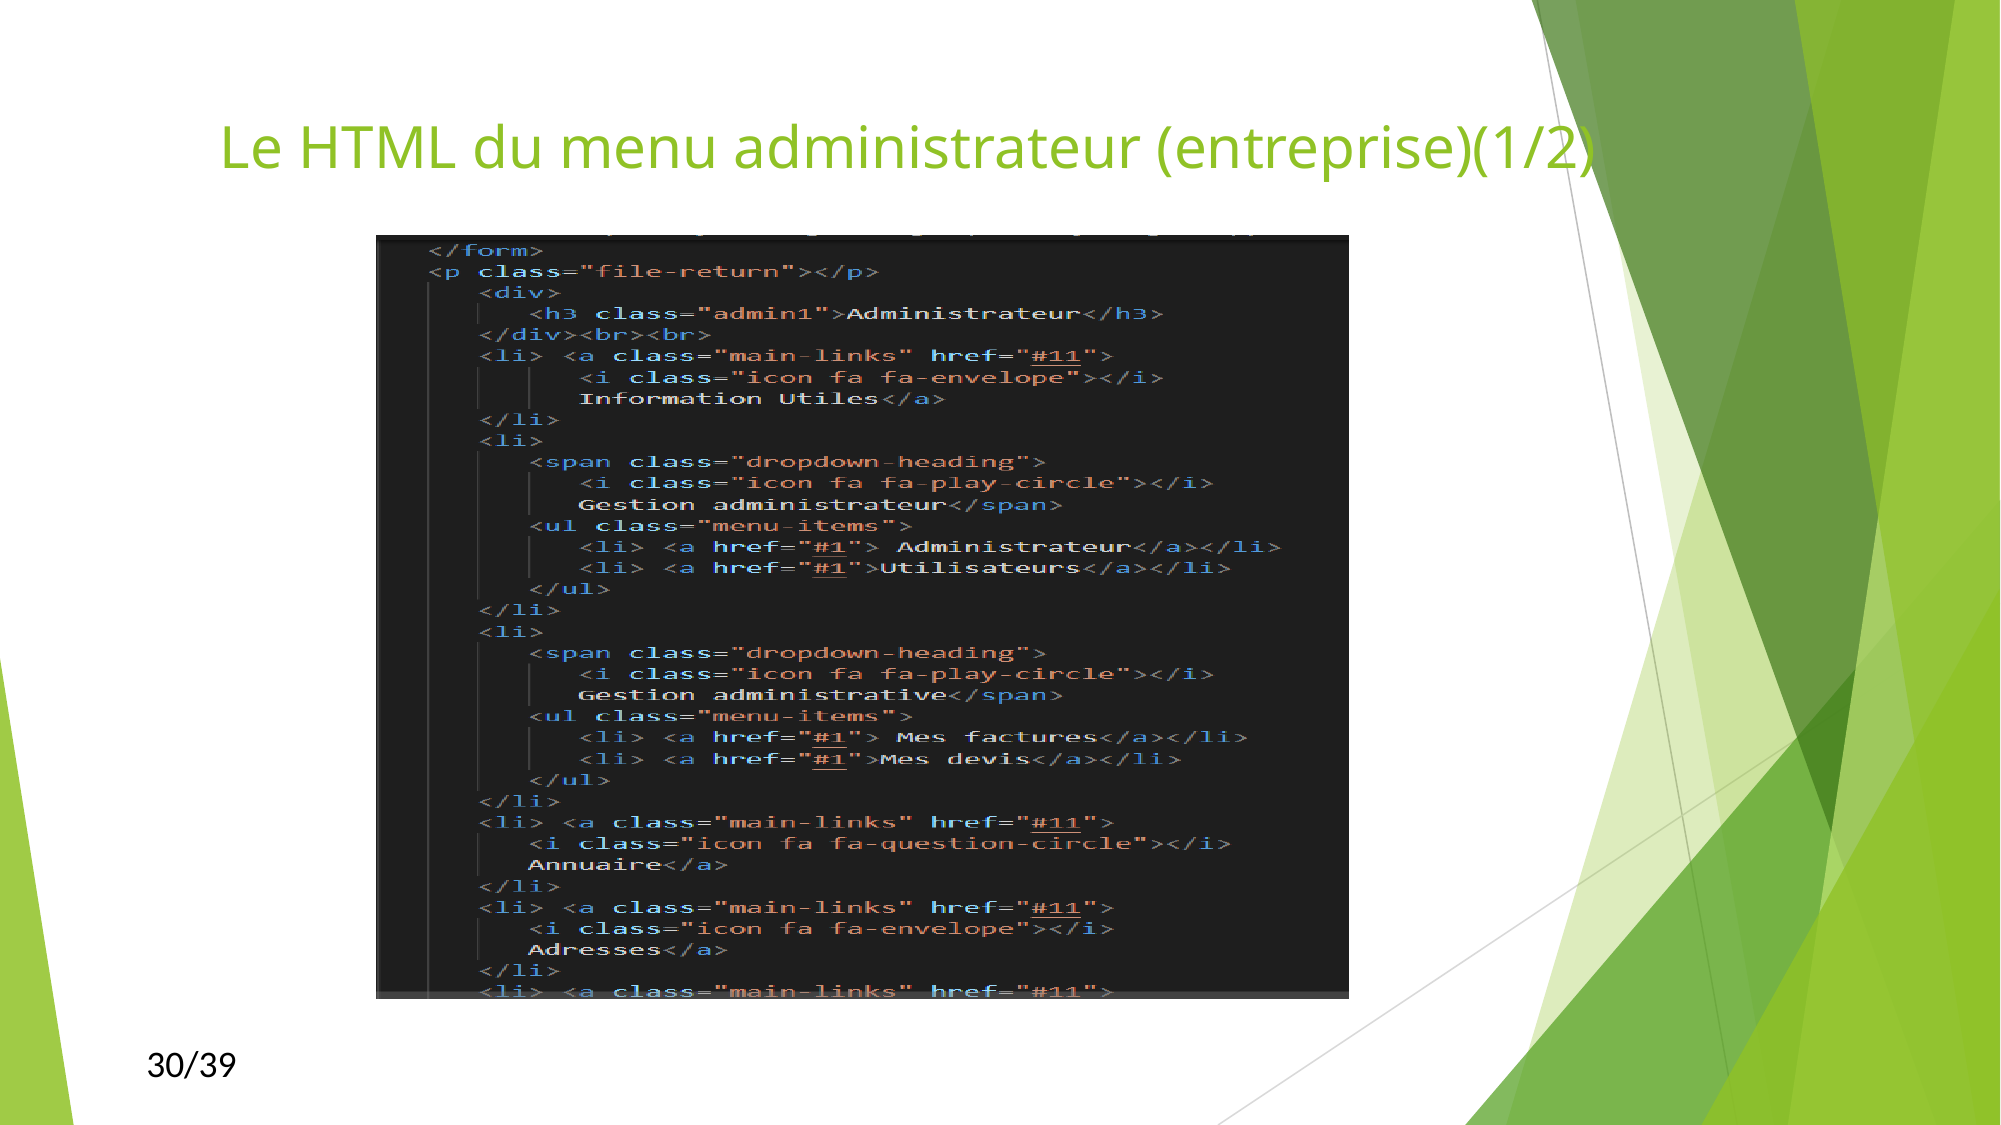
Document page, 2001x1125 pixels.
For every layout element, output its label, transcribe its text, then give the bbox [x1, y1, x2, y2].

picture [376, 235, 1349, 999]
title Le HTML du menu administrateur (entreprise)(1/2) [205, 102, 1654, 204]
text_box 30/39 [131, 1032, 348, 1095]
